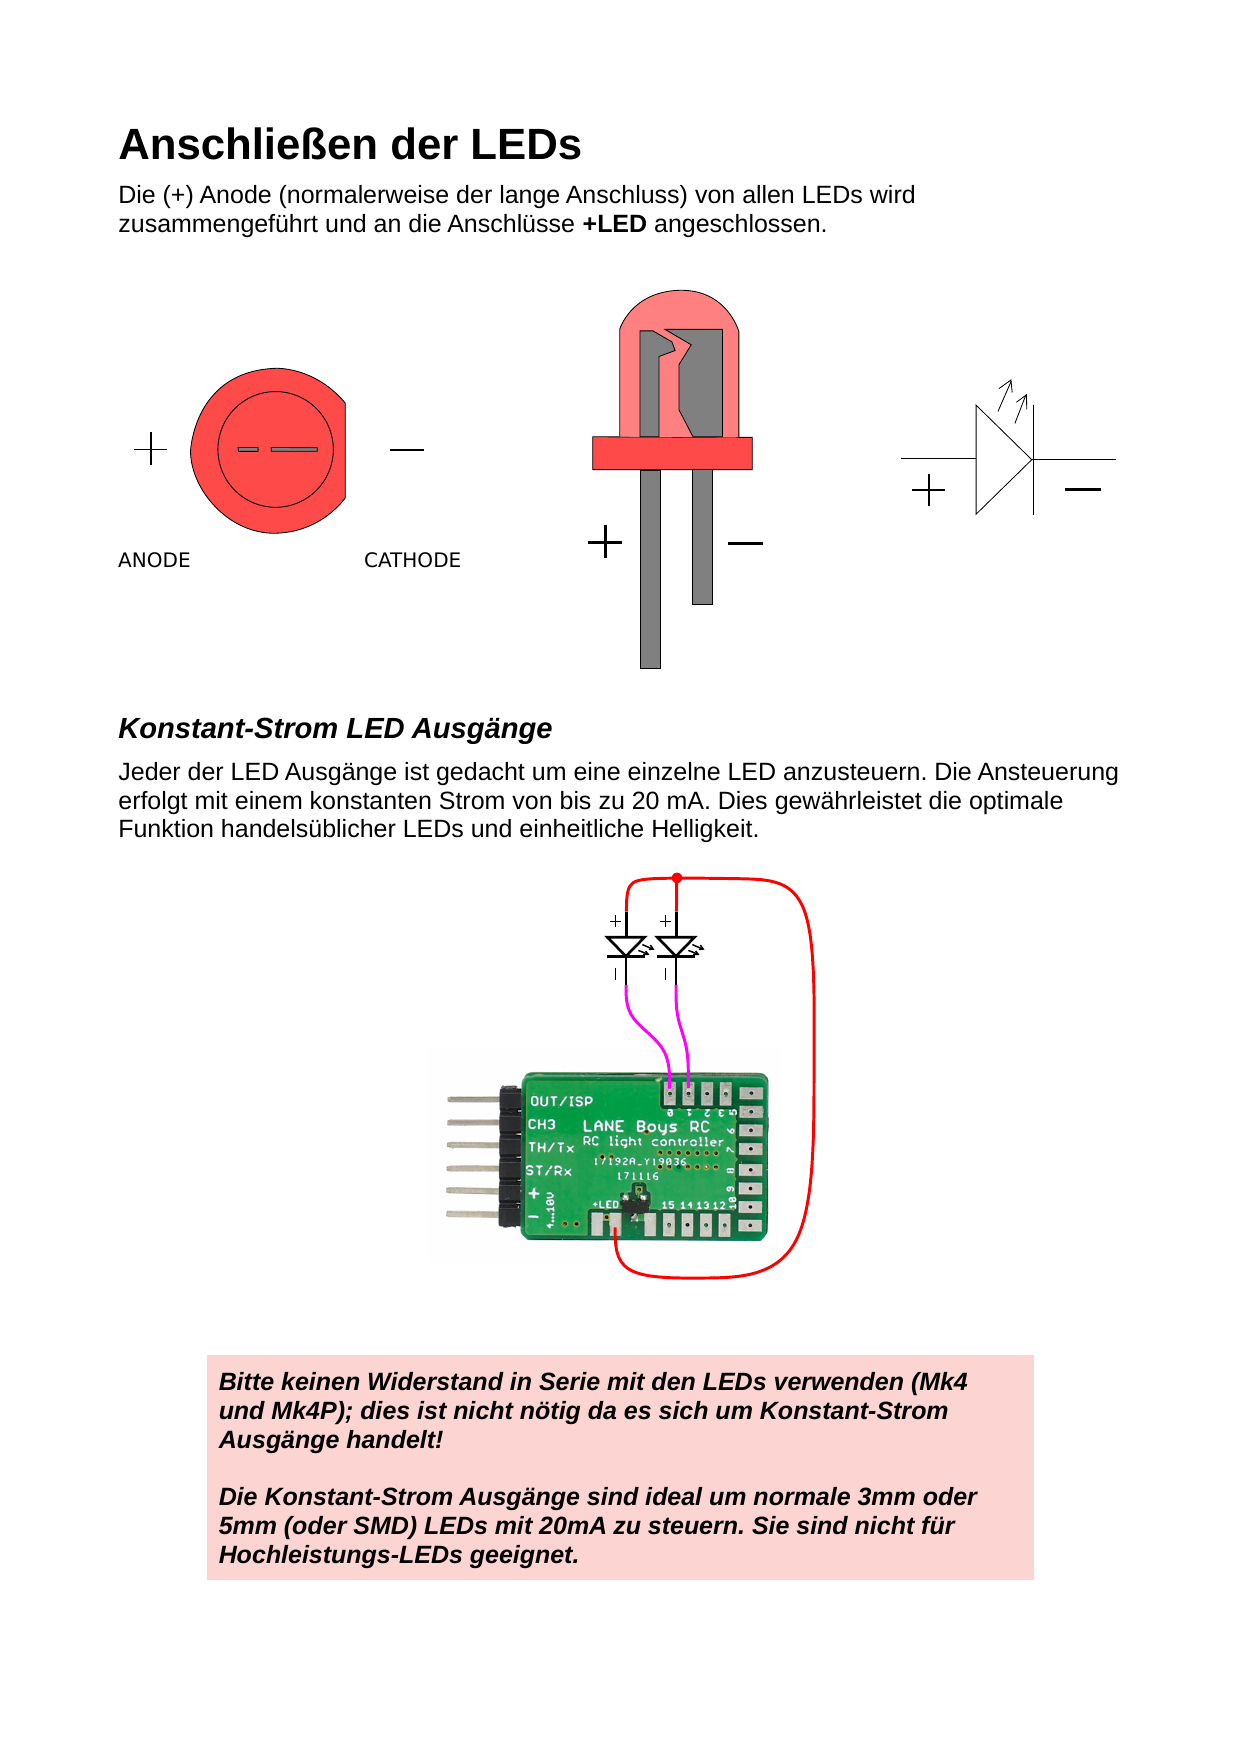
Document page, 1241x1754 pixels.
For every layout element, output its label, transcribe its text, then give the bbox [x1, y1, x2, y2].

text Die (+) Anode (normalerweise der lange Anschluss) von allen LEDs wird zusammengeführt und an die Anschlüsse +LED angeschlossen. [118, 180, 1122, 238]
text Bitte keinen Widerstand in Serie mit den LEDs verwenden (Mk4 und Mk4P); dies ist nicht nötig da es sich um Konstant-Strom Ausgänge handelt! [207, 1355, 1034, 1453]
subtitle Konstant-Strom LED Ausgänge [118, 711, 1122, 744]
text Jeder der LED Ausgänge ist gedacht um eine einzelne LED anzusteuern. Die Ansteuerung erfolgt mit einem konstanten Strom von bis zu 20 mA. Dies gewährleistet die optimale Funktion handelsüblicher LEDs und einheitliche Helligkeit. [118, 757, 1122, 843]
subtitle Anschließen der LEDs [118, 118, 1122, 168]
text Die Konstant-Strom Ausgänge sind ideal um normale 3mm oder 5mm (oder SMD) LEDs mit 20mA zu steuern. Sie sind nicht für Hochleistungs-LEDs geeignet. [207, 1482, 1034, 1580]
